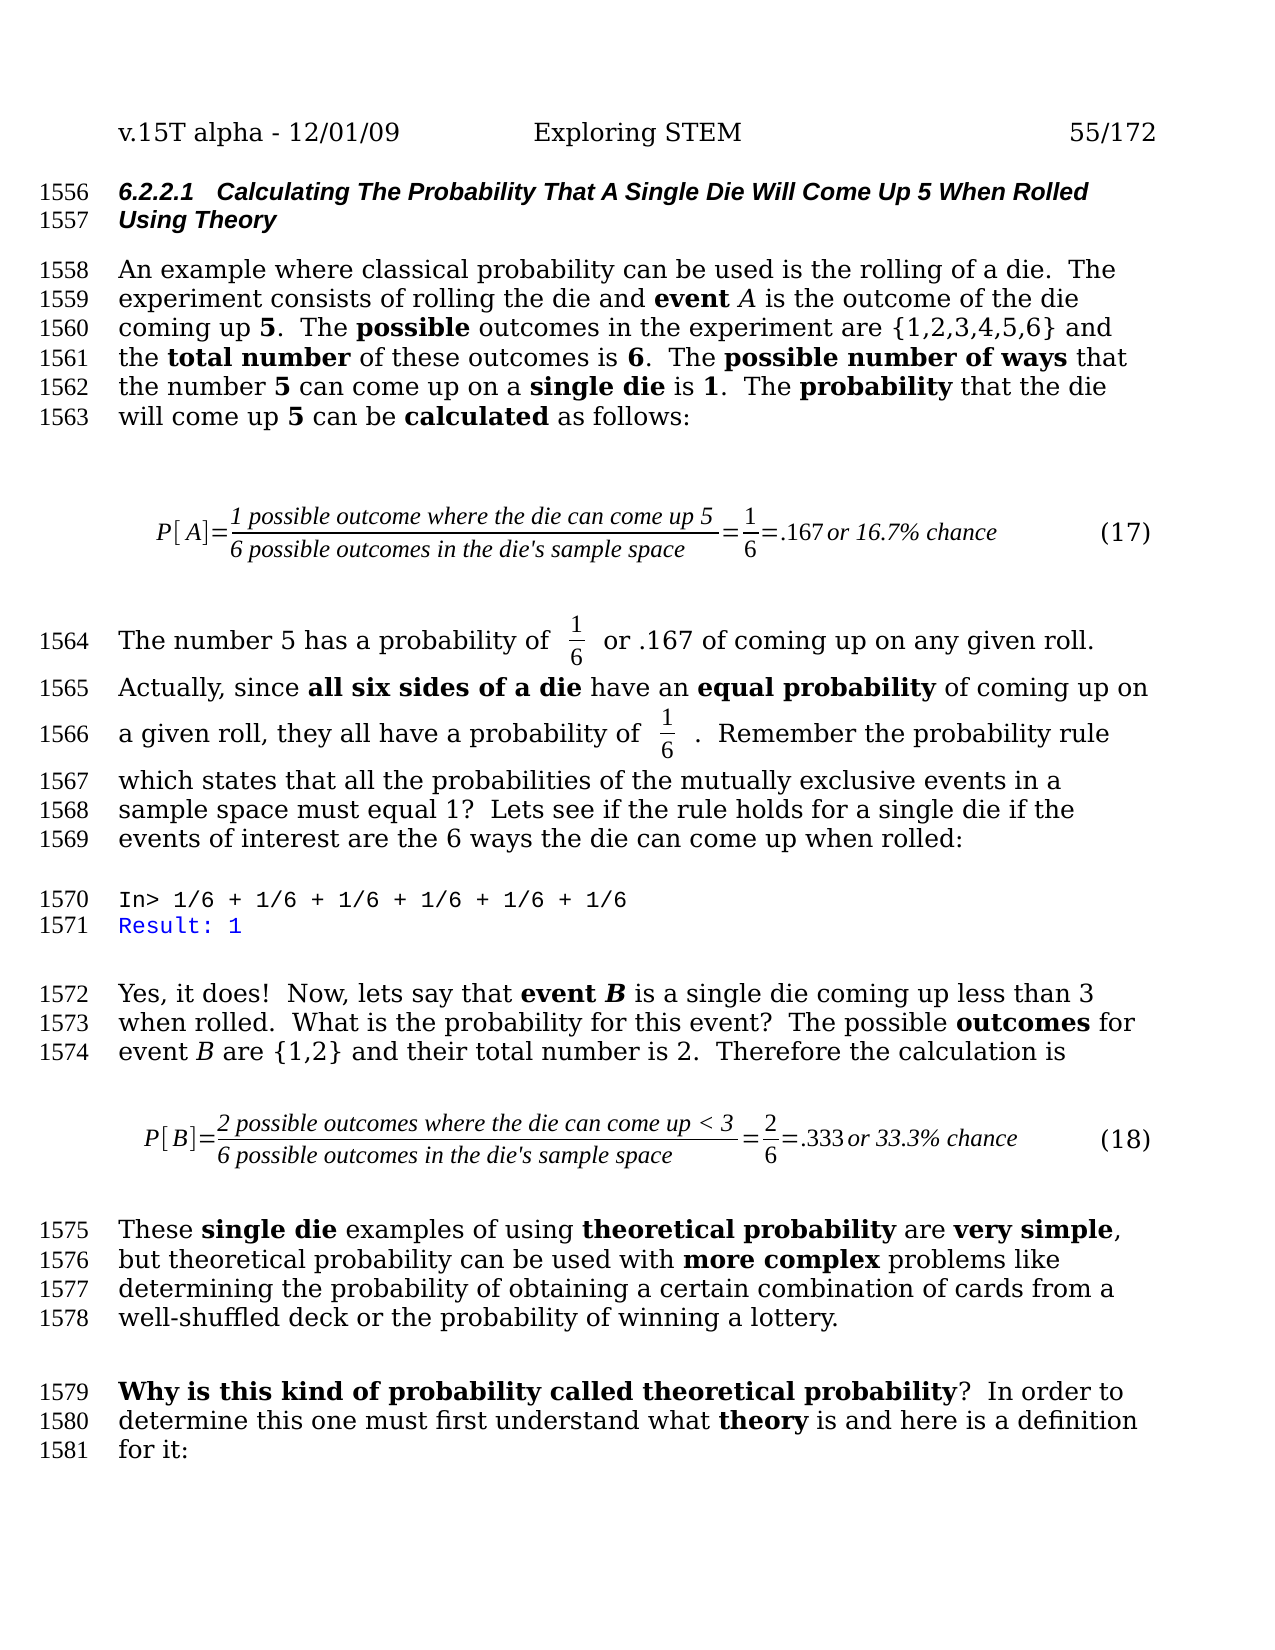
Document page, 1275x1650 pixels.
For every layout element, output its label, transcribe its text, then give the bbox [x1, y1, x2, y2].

subtitle Calculating The Probability That A Single Die Will Come Up 5 When Rolled Using Theory [118, 177, 1157, 234]
table_header [118, 1102, 1041, 1177]
text Result: 1 [118, 914, 1157, 940]
text In> 1/6 + 1/6 + 1/6 + 1/6 + 1/6 + 1/6 [118, 888, 1157, 914]
table_header (17) [1041, 495, 1157, 571]
text An example where classical probability can be used is the rolling of a die. The experiment consists of rolling the die and event A is the outcome of the die coming up 5. The possible outcomes in the experiment are {1,2,3,4,5,6} and the total number of these outcomes is 6. The possible number of ways that the number 5 can come up on a single die is 1. The probability that the die will come up 5 can be calculated as follows: [118, 255, 1157, 431]
text The number 5 has a probability ofor .167 of coming up on any given roll. Actually, since all six sides of a die have an equal probability of coming up on a given roll, they all have a probability of. Remember the probability rule which states that all the probabilities of the mutually exclusive events in a sample space must equal 1? Lets see if the rule holds for a single die if the events of interest are the 6 ways the die can come up when rolled: [118, 609, 1157, 853]
table_header [118, 495, 1041, 571]
text These single die examples of using theoretical probability are very simple, but theoretical probability can be used with more complex problems like determining the probability of obtaining a certain combination of cards from a well-shuffled deck or the probability of winning a lottery. [118, 1215, 1157, 1332]
table_header (18) [1041, 1102, 1157, 1177]
text Yes, it does! Now, lets say that event B is a single die coming up less than 3 when rolled. What is the probability for this event? The possible outcomes for event B are {1,2} and their total number is 2. Therefore the calculation is [118, 978, 1157, 1066]
text Why is this kind of probability called theoretical probability? In order to determine this one must first understand what theory is and here is a definition for it: [118, 1376, 1157, 1464]
